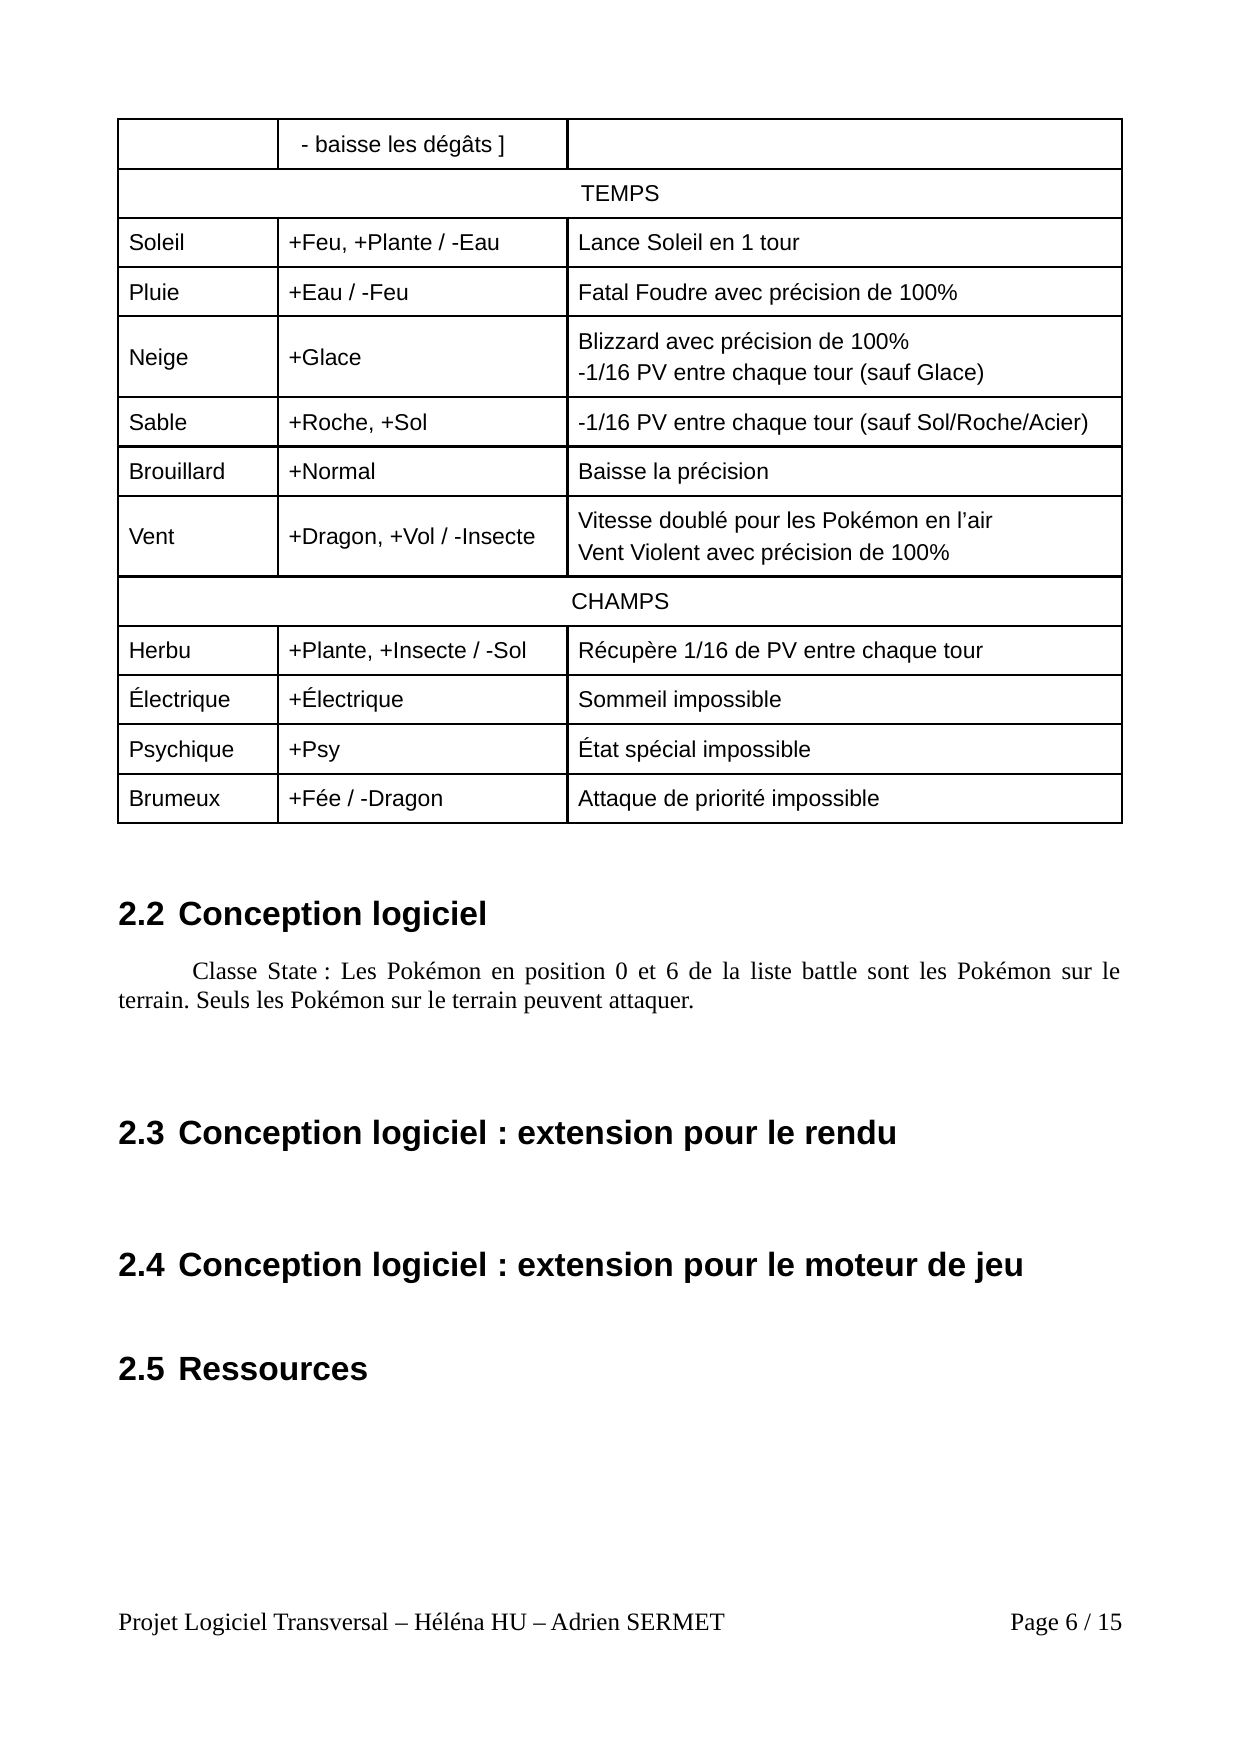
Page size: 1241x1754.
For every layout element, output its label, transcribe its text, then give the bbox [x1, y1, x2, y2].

text Classe State : Les Pokémon en position 0 et 6 de la liste battle sont les Pokémon sur le terrain. Seuls les Pokémon sur le terrain peuvent attaquer. [118, 956, 1122, 1014]
table_cell Blizzard avec précision de 100% -1/16 PV entre chaque tour (sauf Glace) [569, 317, 1121, 396]
table_cell TEMPS [119, 170, 1121, 217]
table_cell Vent [119, 497, 277, 575]
subtitle Conception logiciel : extension pour le moteur de jeu [118, 1245, 1122, 1284]
table_cell +Feu, +Plante / -Eau [279, 219, 566, 266]
table_cell État spécial impossible [569, 725, 1121, 772]
table_cell Sommeil impossible [569, 676, 1121, 723]
subtitle Conception logiciel : extension pour le rendu [118, 1113, 1122, 1151]
table_cell Sable [119, 398, 277, 445]
subtitle Conception logiciel [118, 894, 1122, 933]
table_cell Soleil [119, 219, 277, 266]
table_cell Neige [119, 317, 277, 396]
table_cell +Eau / -Feu [279, 268, 566, 315]
table_header [569, 120, 1121, 167]
table_cell CHAMPS [119, 578, 1121, 625]
table_header [119, 120, 277, 167]
table_cell +Dragon, +Vol / -Insecte [279, 497, 566, 575]
table_cell Fatal Foudre avec précision de 100% [569, 268, 1121, 315]
table_cell Vitesse doublé pour les Pokémon en l’air Vent Violent avec précision de 100% [569, 497, 1121, 575]
table_cell Électrique [119, 676, 277, 723]
table_cell +Électrique [279, 676, 566, 723]
table_cell +Roche, +Sol [279, 398, 566, 445]
table_cell +Psy [279, 725, 566, 772]
table_cell Attaque de priorité impossible [569, 775, 1121, 822]
table_cell +Fée / -Dragon [279, 775, 566, 822]
table_cell +Glace [279, 317, 566, 396]
table_cell Brumeux [119, 775, 277, 822]
table_cell +Normal [279, 448, 566, 494]
table_cell +Plante, +Insecte / -Sol [279, 627, 566, 674]
table_cell Brouillard [119, 448, 277, 494]
table_cell -1/16 PV entre chaque tour (sauf Sol/Roche/Acier) [569, 398, 1121, 445]
subtitle Ressources [118, 1349, 1122, 1387]
table_header - baisse les dégâts ] [279, 120, 566, 167]
table_cell Psychique [119, 725, 277, 772]
table_cell Récupère 1/16 de PV entre chaque tour [569, 627, 1121, 674]
table_cell Baisse la précision [569, 448, 1121, 494]
table_cell Herbu [119, 627, 277, 674]
table_cell Pluie [119, 268, 277, 315]
table_cell Lance Soleil en 1 tour [569, 219, 1121, 266]
